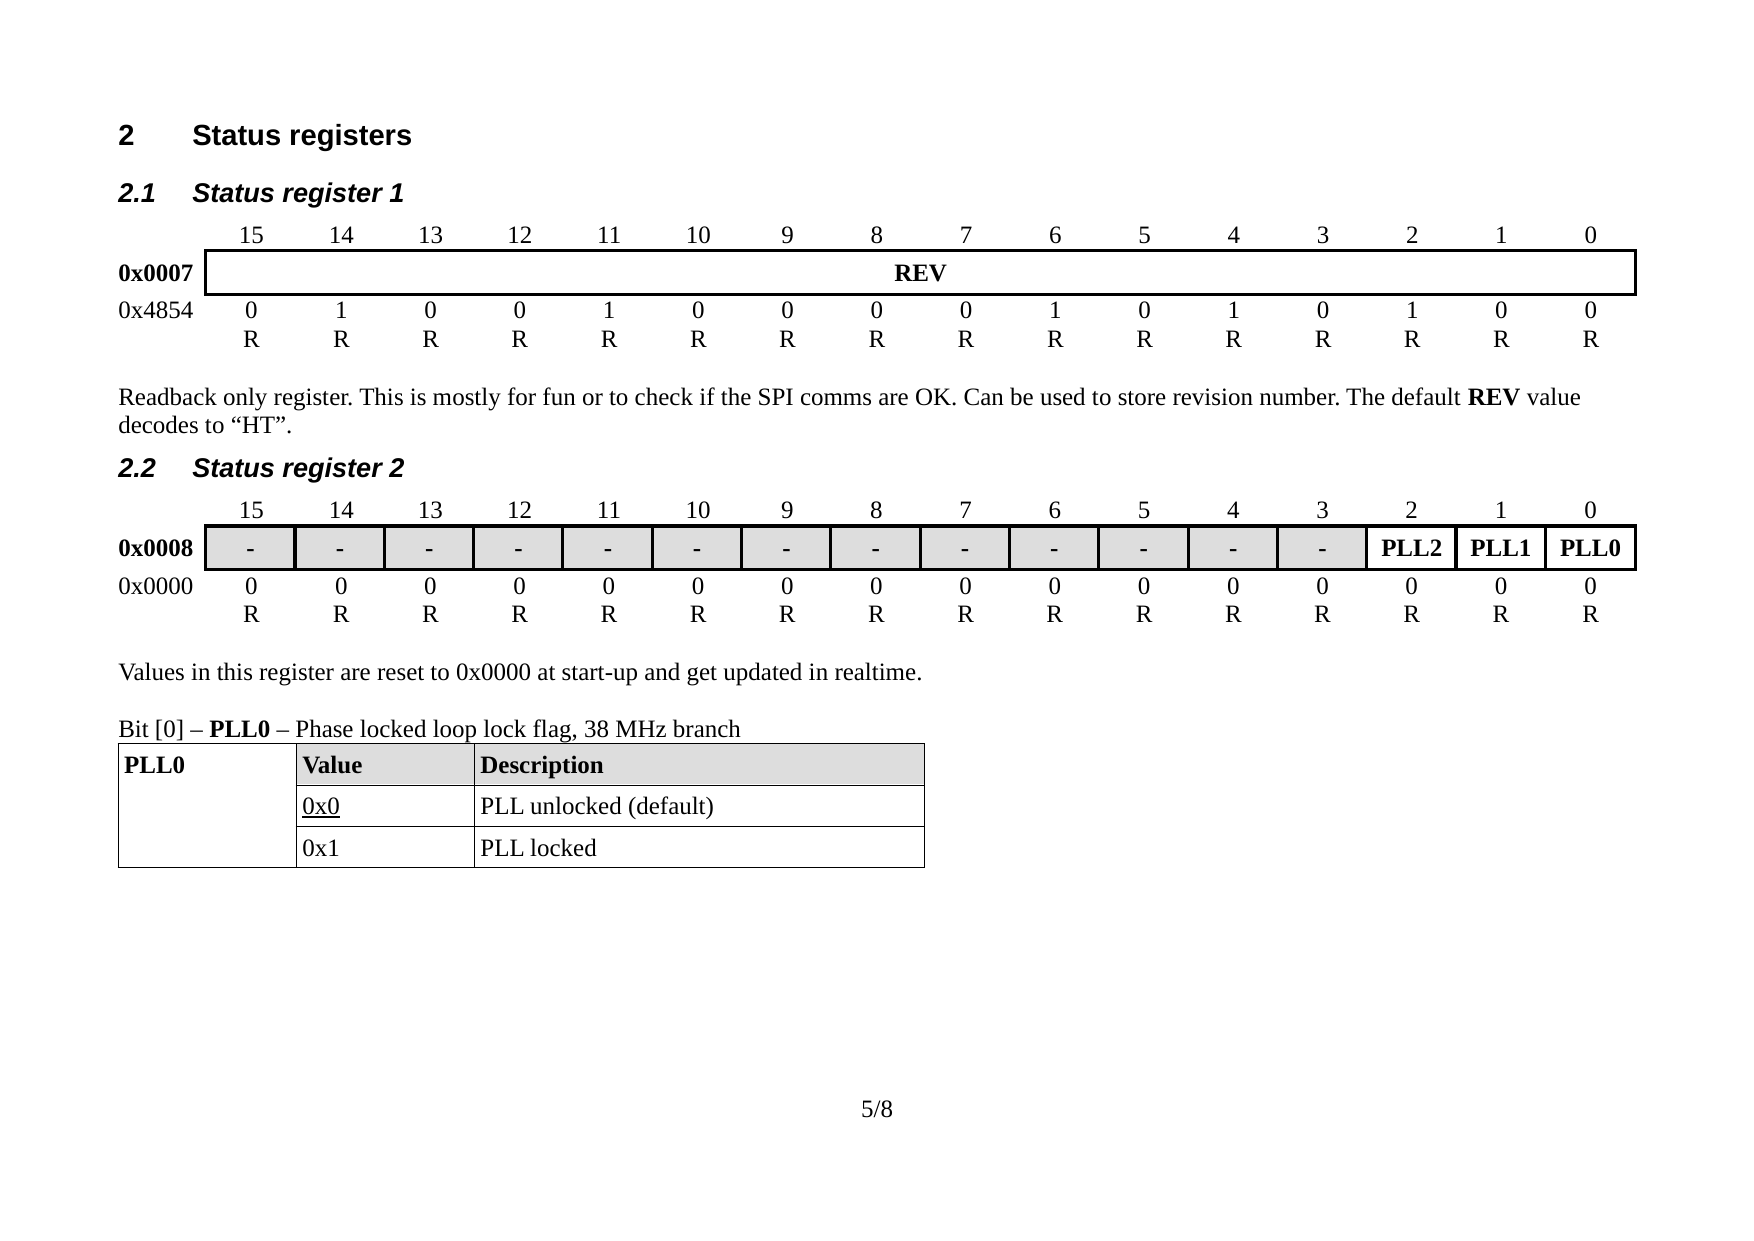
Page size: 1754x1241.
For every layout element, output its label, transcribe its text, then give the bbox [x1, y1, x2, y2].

table_cell - [654, 528, 740, 568]
table_cell R [475, 324, 564, 353]
table_cell 0 [1546, 296, 1635, 324]
table_header 15 [206, 220, 297, 249]
table_header Description [475, 744, 924, 784]
table_cell R [1367, 600, 1456, 628]
table_cell 0x1 [297, 827, 474, 867]
table_cell 1 [297, 296, 386, 324]
table_cell - [207, 528, 293, 568]
table_header 10 [653, 496, 742, 524]
table_header 3 [1278, 220, 1367, 249]
table_cell 0 [1100, 296, 1189, 324]
table_cell 1 [564, 296, 653, 324]
table_cell R [653, 600, 742, 628]
table_header 13 [386, 220, 475, 249]
table_header 7 [921, 220, 1010, 249]
table_cell 1 [1368, 296, 1457, 324]
table_cell PLL1 [1458, 528, 1544, 568]
table_header 1 [1456, 496, 1545, 524]
subtitle Status registers [118, 118, 1635, 152]
table_cell R [206, 324, 297, 353]
table_cell 0x0 [297, 786, 474, 826]
table_cell 0 [1545, 571, 1635, 599]
table_cell 0 [206, 571, 296, 599]
table_cell PLL unlocked (default) [475, 786, 924, 826]
table_header 2 [1367, 496, 1456, 524]
table_cell R [921, 600, 1010, 628]
table_cell R [1546, 324, 1635, 353]
table_cell 0x0000 [118, 568, 206, 599]
table_cell REV [207, 252, 1634, 292]
table_header 11 [564, 496, 653, 524]
table_cell 0x0008 [118, 524, 204, 568]
table_cell 0 [475, 571, 564, 599]
table_cell 0 [296, 571, 386, 599]
table_cell R [1010, 324, 1100, 353]
table_cell PLL0 [1547, 528, 1634, 568]
table_cell R [832, 600, 921, 628]
table_cell R [206, 600, 296, 628]
table_cell 0 [832, 296, 921, 324]
table_cell - [922, 528, 1008, 568]
table_header 12 [475, 496, 564, 524]
table_header 13 [386, 496, 475, 524]
table_cell R [1456, 600, 1545, 628]
table_cell R [1368, 324, 1457, 353]
table_cell 0 [386, 296, 475, 324]
table_header [118, 496, 206, 524]
table_cell 0 [654, 296, 743, 324]
table_cell - [297, 528, 383, 568]
table_header 3 [1278, 496, 1367, 524]
table_header 6 [1010, 220, 1100, 249]
table_cell 0 [1010, 571, 1099, 599]
table_cell - [1190, 528, 1276, 568]
table_header 1 [1457, 220, 1546, 249]
subtitle Status register 1 [118, 177, 1635, 208]
table_cell 0 [921, 571, 1010, 599]
table_cell R [1278, 324, 1367, 353]
table_header 8 [832, 220, 921, 249]
table_header 8 [832, 496, 921, 524]
table_cell R [743, 600, 832, 628]
table_cell R [564, 600, 653, 628]
table_header [118, 220, 206, 249]
table_cell - [386, 528, 472, 568]
table_cell 1 [1010, 296, 1100, 324]
table_cell 0 [386, 571, 475, 599]
table_cell R [1457, 324, 1546, 353]
table_cell R [1189, 324, 1278, 353]
table_header 5 [1100, 220, 1189, 249]
table_cell 0 [743, 296, 832, 324]
table_cell R [1099, 600, 1188, 628]
table_cell R [1100, 324, 1189, 353]
table_cell - [832, 528, 919, 568]
table_cell R [654, 324, 743, 353]
table_cell R [1010, 600, 1099, 628]
table_header 14 [296, 496, 386, 524]
table_cell - [475, 528, 561, 568]
table_header Value [297, 744, 474, 784]
table_cell PLL locked [475, 827, 924, 867]
table_cell R [743, 324, 832, 353]
table_cell - [1011, 528, 1097, 568]
table_cell R [1545, 600, 1635, 628]
table_header 11 [564, 220, 653, 249]
table_header 9 [743, 220, 832, 249]
table_cell R [832, 324, 921, 353]
table_cell 0 [475, 296, 564, 324]
table_cell R [1278, 600, 1367, 628]
table_header 4 [1189, 496, 1278, 524]
table_header PLL0 [119, 744, 296, 867]
table_cell 0 [1278, 296, 1367, 324]
table_header 5 [1099, 496, 1188, 524]
table_cell 0 [921, 296, 1010, 324]
table_cell R [1189, 600, 1278, 628]
table_cell - [1100, 528, 1187, 568]
table_header 14 [297, 220, 386, 249]
table_cell [118, 324, 206, 353]
table_header 0 [1546, 220, 1635, 249]
table_header 6 [1010, 496, 1099, 524]
table_cell 0x0007 [118, 249, 204, 292]
table_cell PLL2 [1368, 528, 1454, 568]
text Values in this register are reset to 0x0000 at start-up and get updated in realtime. [118, 657, 1635, 686]
table_header 9 [743, 496, 832, 524]
table_header 4 [1189, 220, 1278, 249]
table_cell R [386, 600, 475, 628]
table_cell 0 [1457, 296, 1546, 324]
table_cell 0 [743, 571, 832, 599]
table_header 2 [1368, 220, 1457, 249]
table_cell R [921, 324, 1010, 353]
table_cell 0 [206, 296, 297, 324]
table_cell R [297, 324, 386, 353]
table_cell 0x4854 [118, 293, 206, 324]
table_cell 0 [1099, 571, 1188, 599]
table_header 7 [921, 496, 1010, 524]
table_cell [118, 600, 206, 628]
table_cell 0 [1278, 571, 1367, 599]
table_cell - [564, 528, 651, 568]
table_cell R [386, 324, 475, 353]
table_header 0 [1545, 496, 1635, 524]
text Readback only register. This is mostly for fun or to check if the SPI comms are OK. Can be used to store revision number. The default REV value decodes to “HT”. [118, 382, 1635, 439]
table_cell 0 [653, 571, 742, 599]
table_cell 0 [1367, 571, 1456, 599]
table_cell - [1279, 528, 1365, 568]
subtitle Status register 2 [118, 452, 1635, 483]
table_cell R [564, 324, 653, 353]
table_cell - [743, 528, 829, 568]
table_cell R [296, 600, 386, 628]
table_cell R [475, 600, 564, 628]
table_cell 1 [1189, 296, 1278, 324]
table_header 12 [475, 220, 564, 249]
table_cell 0 [832, 571, 921, 599]
table_cell 0 [1189, 571, 1278, 599]
text Bit [0] – PLL0 – Phase locked loop lock flag, 38 MHz branch [118, 714, 1635, 743]
table_header 15 [206, 496, 296, 524]
table_header 10 [654, 220, 743, 249]
table_cell 0 [1456, 571, 1545, 599]
table_cell 0 [564, 571, 653, 599]
